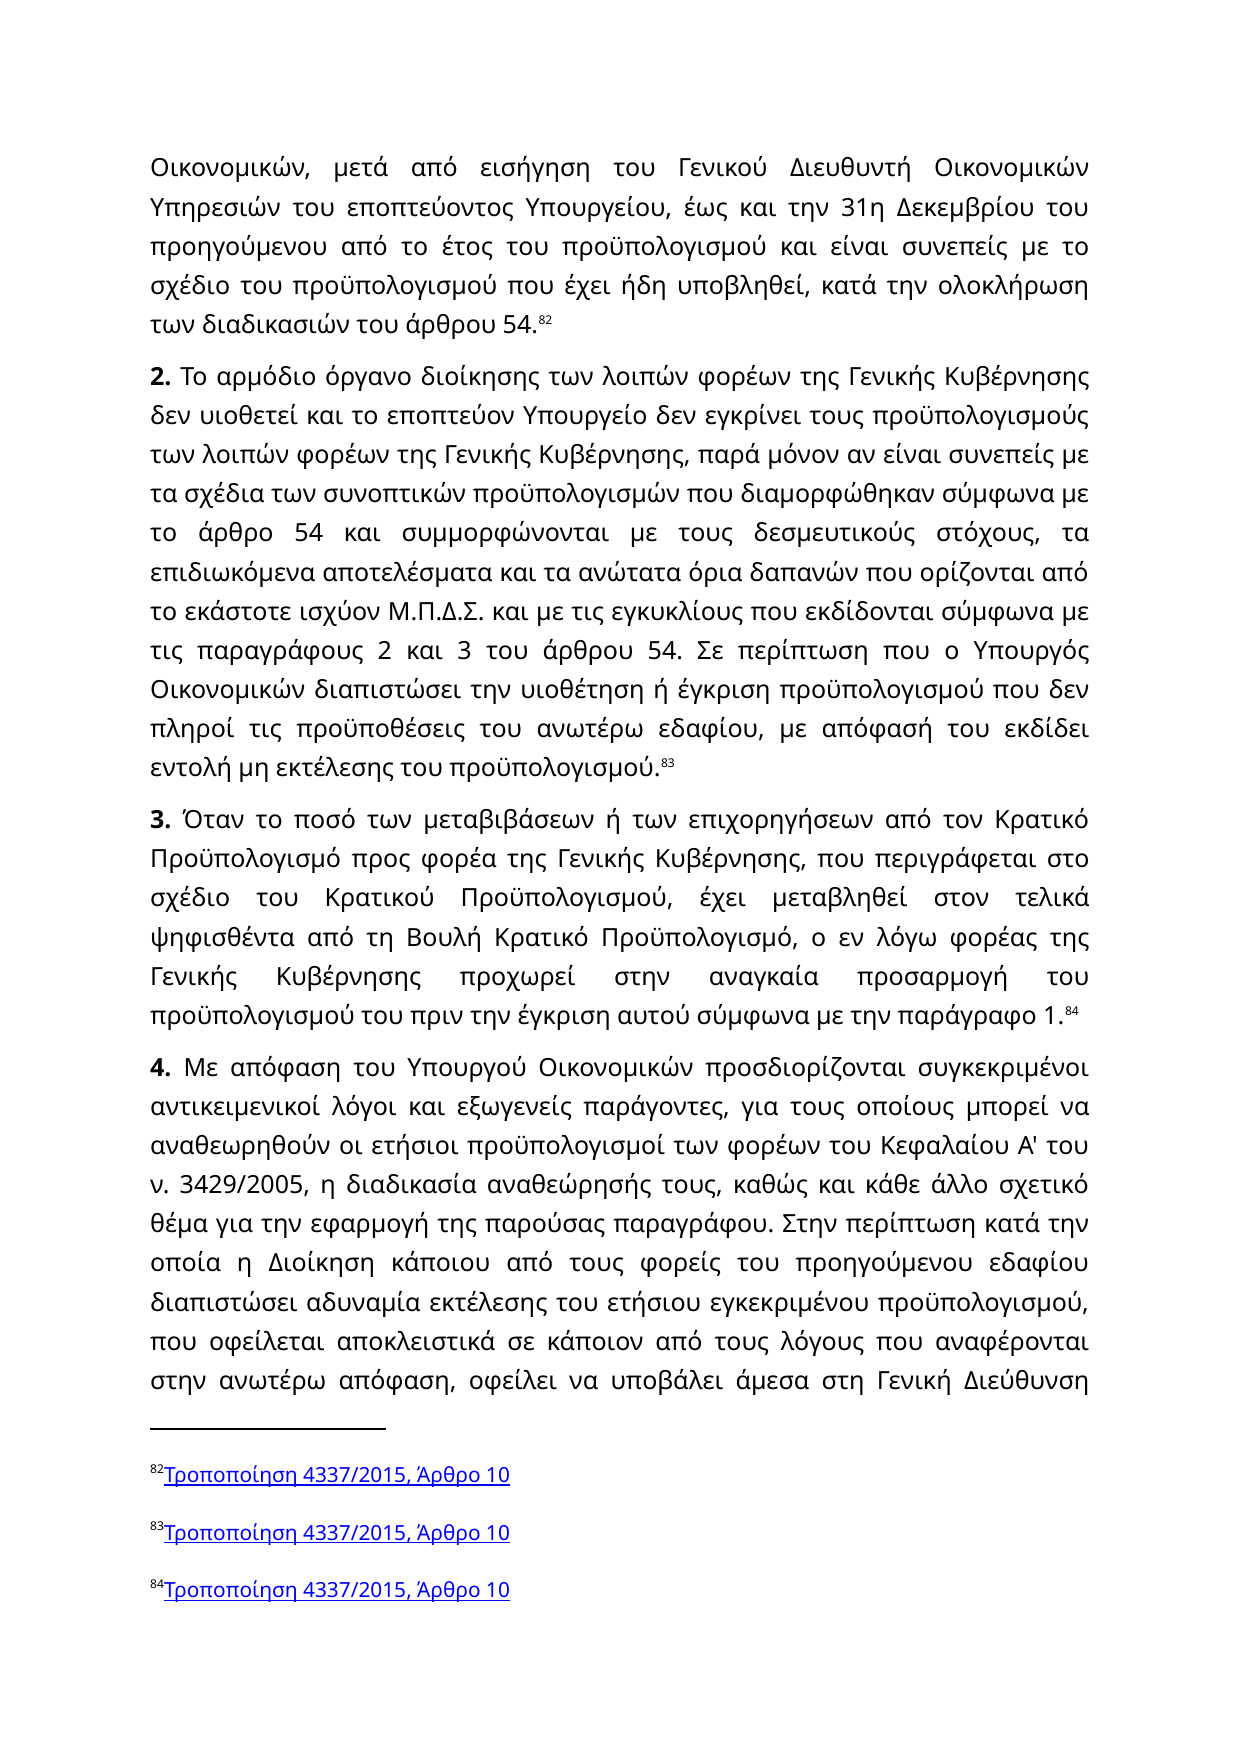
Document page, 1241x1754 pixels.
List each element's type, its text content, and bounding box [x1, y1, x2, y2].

text 3. Όταν το ποσό των μεταβιβάσεων ή των επιχορηγήσεων από τον Κρατικό Προϋπολογισμό προς φορέα της Γενικής Κυβέρνησης, που περιγράφεται στο σχέδιο του Κρατικού Προϋπολογισμού, έχει μεταβληθεί στον τελικά ψηφισθέντα από τη Βουλή Κρατικό Προϋπολογισμό, ο εν λόγω φορέας της Γενικής Κυβέρνησης προχωρεί στην αναγκαία προσαρμογή του προϋπολογισμού του πριν την έγκριση αυτού σύμφωνα με την παράγραφο 1. [150, 802, 1090, 1032]
text Τροποποίηση 4337/2015, Άρθρο 10 [150, 1460, 1090, 1489]
text 2. Το αρμόδιο όργανο διοίκησης των λοιπών φορέων της Γενικής Κυβέρνησης δεν υιοθετεί και το εποπτεύον Υπουργείο δεν εγκρίνει τους προϋπολογισμούς των λοιπών φορέων της Γενικής Κυβέρνησης, παρά μόνον αν είναι συνεπείς με τα σχέδια των συνοπτικών προϋπολογισμών που διαμορφώθηκαν σύμφωνα με το άρθρο 54 και συμμορφώνονται με τους δεσμευτικούς στόχους, τα επιδιωκόμενα αποτελέσματα και τα ανώτατα όρια δαπανών που ορίζονται από το εκάστοτε ισχύον Μ.Π.Δ.Σ. και με τις εγκυκλίους που εκδίδονται σύμφωνα με τις παραγράφους 2 και 3 του άρθρου 54. Σε περίπτωση που ο Υπουργός Οικονομικών διαπιστώσει την υιοθέτηση ή έγκριση προϋπολογισμού που δεν πληροί τις προϋποθέσεις του ανωτέρω εδαφίου, με απόφασή του εκδίδει εντολή μη εκτέλεσης του προϋπολογισμού. [150, 358, 1090, 784]
text Τροποποίηση 4337/2015, Άρθρο 10 [150, 1576, 1090, 1604]
text 4. Με απόφαση του Υπουργού Οικονομικών προσδιορίζονται συγκεκριμένοι αντικειμενικοί λόγοι και εξωγενείς παράγοντες, για τους οποίους μπορεί να αναθεωρηθούν οι ετήσιοι προϋπολογισμοί των φορέων του Κεφαλαίου Α' του ν. 3429/2005, η διαδικασία αναθεώρησής τους, καθώς και κάθε άλλο σχετικό θέμα για την εφαρμογή της παρούσας παραγράφου. Στην περίπτωση κατά την οποία η Διοίκηση κάποιου από τους φορείς του προηγούμενου εδαφίου διαπιστώσει αδυναμία εκτέλεσης του ετήσιου εγκεκριμένου προϋπολογισμού, που οφείλεται αποκλειστικά σε κάποιον από τους λόγους που αναφέρονται στην ανωτέρω απόφαση, οφείλει να υποβάλει άμεσα στη Γενική Διεύθυνση [150, 1049, 1090, 1397]
text Τροποποίηση 4337/2015, Άρθρο 10 [150, 1518, 1090, 1546]
text Οικονομικών, μετά από εισήγηση του Γενικού Διευθυντή Οικονομικών Υπηρεσιών του εποπτεύοντος Υπουργείου, έως και την 31η Δεκεμβρίου του προηγούμενου από το έτος του προϋπολογισμού και είναι συνεπείς με το σχέδιο του προϋπολογισμού που έχει ήδη υποβληθεί, κατά την ολοκλήρωση των διαδικασιών του άρθρου 54. [150, 150, 1090, 341]
